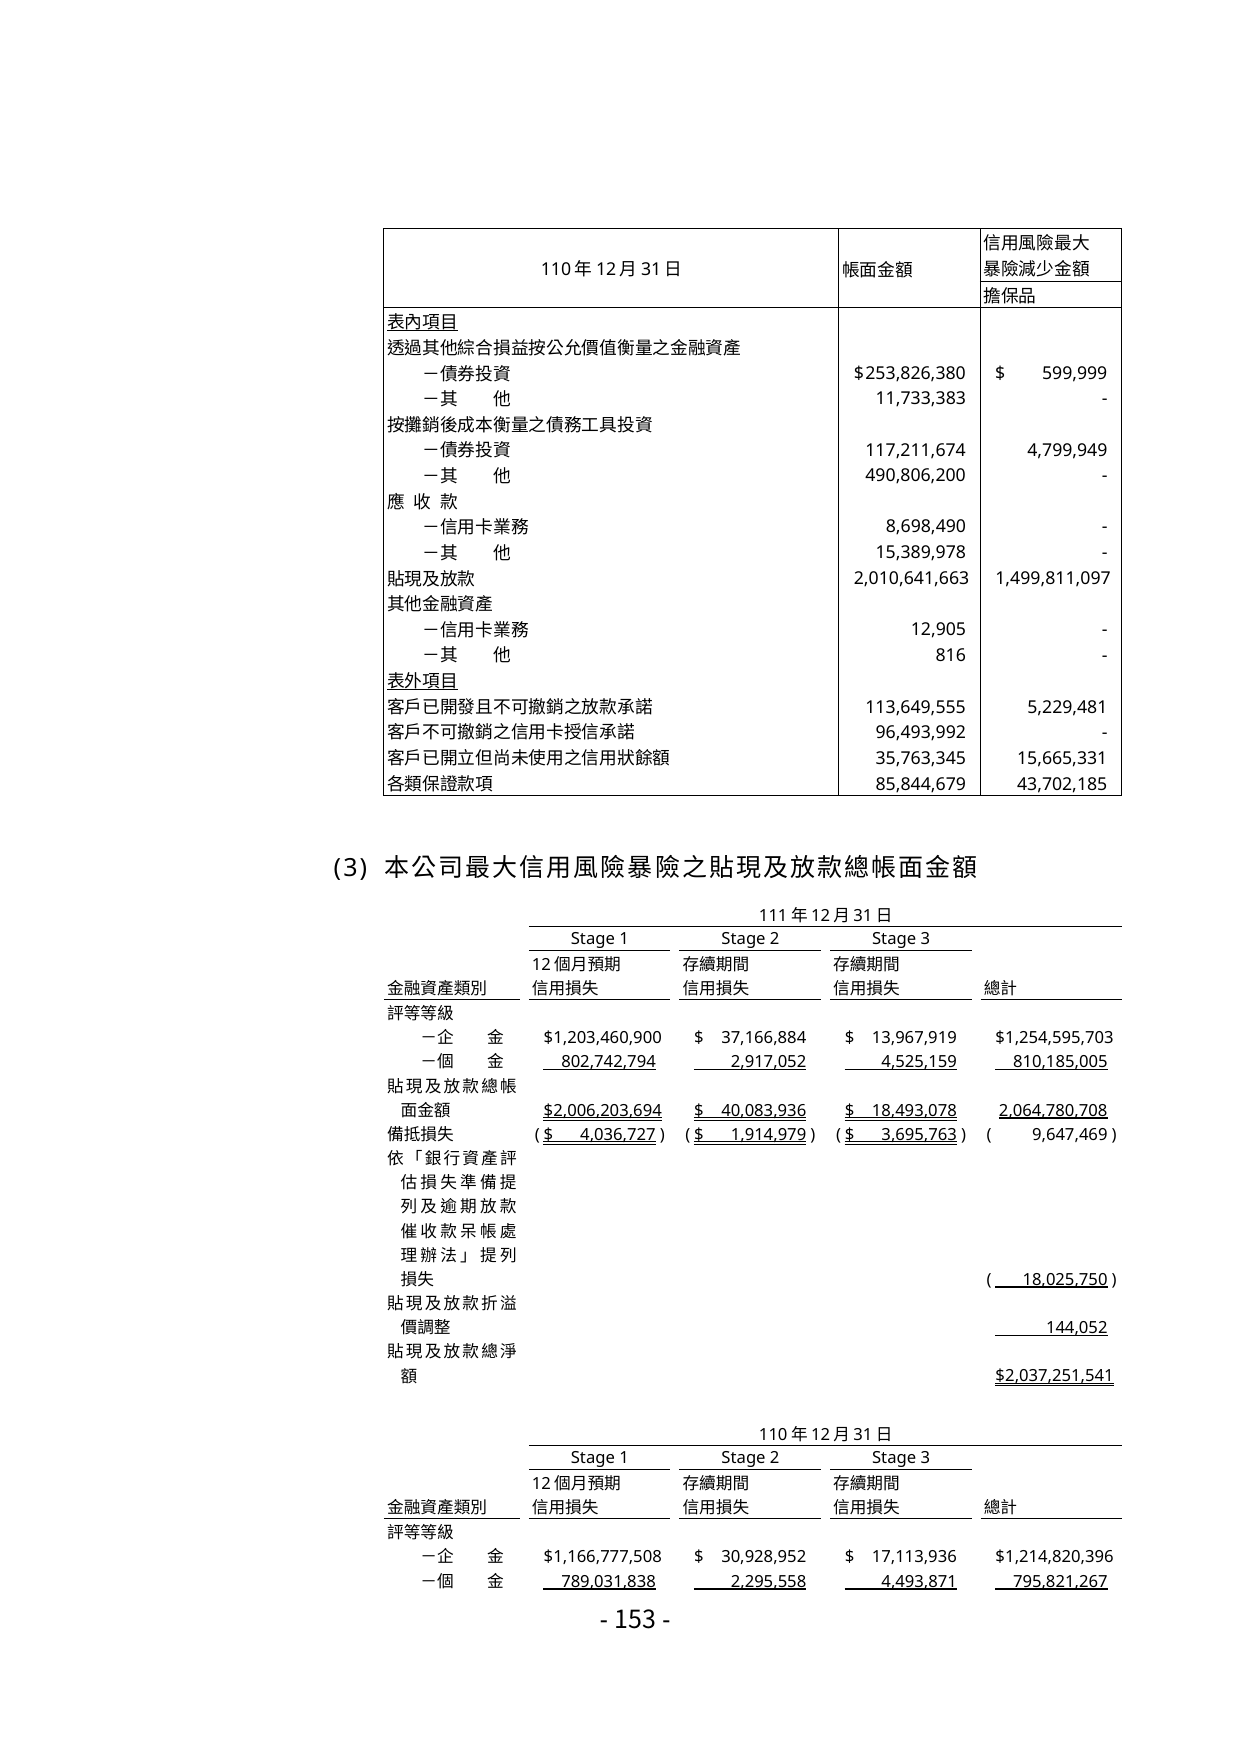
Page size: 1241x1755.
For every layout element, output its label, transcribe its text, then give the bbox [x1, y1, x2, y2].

table_cell [670, 1339, 679, 1387]
table_cell [839, 334, 980, 359]
table_cell 2,295,558 [679, 1568, 821, 1592]
table_cell －債券投資 [384, 360, 838, 385]
table_cell 客戶已開發且不可撤銷之放款承諾 [384, 693, 838, 718]
table_cell [981, 1000, 1122, 1024]
table_cell [839, 590, 980, 616]
table_cell [520, 1290, 529, 1338]
table_cell 795,821,267 [981, 1568, 1122, 1592]
table_cell - [981, 539, 1121, 564]
table_cell [670, 1024, 679, 1048]
table_cell [972, 1145, 981, 1290]
table_cell －其 他 [384, 385, 838, 411]
table_cell 96,493,992 [839, 718, 980, 744]
table_cell [839, 667, 980, 693]
table_cell －企 金 [384, 1024, 520, 1048]
table_cell [972, 1469, 981, 1518]
table_cell [821, 1469, 830, 1518]
table_cell $ 40,083,936 [679, 1073, 821, 1121]
table_cell 144,052 [981, 1290, 1122, 1338]
table_cell ( 9,647,469 ) [981, 1121, 1122, 1145]
table_cell [972, 1446, 981, 1469]
table_cell [981, 308, 1121, 334]
table_cell 816 [839, 641, 980, 667]
table_cell 表外項目 [384, 667, 838, 693]
table_cell ( 18,025,750 ) [981, 1145, 1122, 1290]
table_cell 35,763,345 [839, 744, 980, 769]
table_cell [670, 1568, 679, 1592]
table_header [384, 1421, 520, 1445]
table_cell [981, 1519, 1122, 1543]
table_cell －個 金 [384, 1568, 520, 1592]
table_cell [520, 1518, 529, 1543]
table_cell [972, 1290, 981, 1338]
table_cell [821, 950, 830, 999]
table_cell $ 1,166,777,508 [529, 1544, 670, 1568]
table_cell 4,799,949 [981, 436, 1121, 462]
table_cell 12個月預期 信用損失 [529, 1470, 670, 1518]
table_cell [972, 999, 981, 1024]
table_cell [981, 334, 1121, 359]
table_cell 5,229,481 [981, 693, 1121, 718]
table_cell [670, 950, 679, 999]
table_cell 備抵損失 [384, 1121, 520, 1145]
table_cell [981, 1446, 1122, 1469]
table_cell －其 他 [384, 462, 838, 488]
table_header 110年12月31日 [529, 1421, 1122, 1445]
table_cell －信用卡業務 [384, 616, 838, 641]
table_cell ( $ 3,695,763 ) [830, 1121, 972, 1145]
table_cell 擔保品 [981, 282, 1121, 307]
table_cell 貼現及放款總帳面金額 [384, 1073, 520, 1121]
table_cell [821, 1544, 830, 1568]
table_cell 802,742,794 [529, 1049, 670, 1073]
table_cell 金融資產類別 [384, 950, 520, 999]
table_cell [981, 590, 1121, 616]
table_cell 總計 [981, 1469, 1122, 1518]
table_cell $ 2,006,203,694 [529, 1073, 670, 1121]
table_cell [830, 1290, 972, 1338]
table_cell [839, 488, 980, 513]
table_header [384, 902, 520, 926]
table_cell 2,064,780,708 [981, 1073, 1122, 1121]
table_cell 按攤銷後成本衡量之債務工具投資 [384, 411, 838, 436]
table_header 帳面金額 [839, 229, 980, 307]
table_cell [670, 1469, 679, 1518]
table_cell $ 13,967,919 [830, 1024, 972, 1048]
table_cell [520, 999, 529, 1024]
table_cell [821, 1049, 830, 1073]
table_cell 貼現及放款 [384, 565, 838, 590]
table_cell 客戶不可撤銷之信用卡授信承諾 [384, 718, 838, 744]
table_cell $ 2,037,251,541 [981, 1339, 1122, 1387]
table_cell 應 收 款 [384, 488, 838, 513]
table_cell [972, 927, 981, 949]
table_cell [529, 1519, 670, 1543]
table_cell [830, 1000, 972, 1024]
table_cell [972, 1339, 981, 1387]
table_cell 12個月預期 信用損失 [529, 951, 670, 999]
table_cell [821, 1145, 830, 1290]
table_cell [670, 1290, 679, 1338]
table_cell [529, 1145, 670, 1290]
table_cell 15,389,978 [839, 539, 980, 564]
table_cell [670, 1073, 679, 1121]
table_cell - [981, 462, 1121, 488]
table_cell [821, 1121, 830, 1145]
table_cell [520, 1121, 529, 1145]
table_cell [670, 1145, 679, 1290]
table_cell [981, 667, 1121, 693]
table_cell $ 18,493,078 [830, 1073, 972, 1121]
table_cell 存續期間 信用損失 [679, 951, 821, 999]
table_cell 透過其他綜合損益按公允價值衡量之金融資產 [384, 334, 838, 359]
table_cell 490,806,200 [839, 462, 980, 488]
table_cell －其 他 [384, 539, 838, 564]
table_cell [384, 926, 520, 949]
table_cell Stage 2 [679, 927, 821, 949]
table_cell $ 17,113,936 [830, 1544, 972, 1568]
table_cell 存續期間 信用損失 [830, 1470, 972, 1518]
table_cell [520, 1145, 529, 1290]
table_cell [830, 1519, 972, 1543]
table_cell [529, 1000, 670, 1024]
table_cell [981, 411, 1121, 436]
table_cell －信用卡業務 [384, 513, 838, 539]
table_cell - [981, 641, 1121, 667]
table_cell 85,844,679 [839, 770, 980, 795]
table_cell - [981, 385, 1121, 411]
table_cell Stage 1 [529, 927, 670, 949]
table_cell [821, 1518, 830, 1543]
table_cell [520, 950, 529, 999]
table_cell 15,665,331 [981, 744, 1121, 769]
table_cell 11,733,383 [839, 385, 980, 411]
table_cell Stage 3 [830, 927, 972, 949]
table_cell [839, 308, 980, 334]
table_cell 評等等級 [384, 1000, 520, 1024]
table_cell [972, 1544, 981, 1568]
table_cell [520, 1568, 529, 1592]
table_cell ( $ 4,036,727 ) [529, 1121, 670, 1145]
table_cell [821, 1024, 830, 1048]
table_cell [670, 1121, 679, 1145]
table_cell 貼現及放款折溢價調整 [384, 1290, 520, 1338]
table_cell [670, 1544, 679, 1568]
table_cell [520, 1049, 529, 1073]
table_cell [520, 1073, 529, 1121]
table_cell [981, 927, 1122, 949]
table_cell 表內項目 [384, 308, 838, 334]
table_cell [821, 1290, 830, 1338]
table_cell [670, 927, 679, 949]
table_cell [839, 411, 980, 436]
table_cell [529, 1290, 670, 1338]
table_cell [679, 1145, 821, 1290]
table_cell [670, 1446, 679, 1469]
table_cell $ 30,928,952 [679, 1544, 821, 1568]
table_cell [670, 999, 679, 1024]
table_cell [384, 1445, 520, 1469]
table_cell - [981, 513, 1121, 539]
table_cell $ 1,254,595,703 [981, 1024, 1122, 1048]
table_cell 總計 [981, 950, 1122, 999]
table_cell [520, 1339, 529, 1387]
table_cell 客戶已開立但尚未使用之信用狀餘額 [384, 744, 838, 769]
table_cell [520, 1024, 529, 1048]
table_cell [821, 1339, 830, 1387]
table_cell 789,031,838 [529, 1568, 670, 1592]
table_cell [670, 1049, 679, 1073]
table_cell [981, 488, 1121, 513]
table_cell －債券投資 [384, 436, 838, 462]
table_cell 4,525,159 [830, 1049, 972, 1073]
table_cell [520, 1445, 529, 1469]
table_cell 金融資產類別 [384, 1469, 520, 1518]
table_cell [679, 1000, 821, 1024]
table_cell 12,905 [839, 616, 980, 641]
table_cell 113,649,555 [839, 693, 980, 718]
table_cell 810,185,005 [981, 1049, 1122, 1073]
table_cell $ 1,214,820,396 [981, 1544, 1122, 1568]
table_cell [679, 1290, 821, 1338]
table_cell - [981, 718, 1121, 744]
table_cell 評等等級 [384, 1519, 520, 1543]
table_cell －個 金 [384, 1049, 520, 1073]
table_cell 1,499,811,097 [981, 565, 1121, 590]
table_header 110年12月31日 [384, 229, 838, 307]
table_header 111年12月31日 [529, 902, 1122, 926]
table_cell ( $ 1,914,979 ) [679, 1121, 821, 1145]
table_cell [821, 927, 830, 949]
table_cell [529, 1339, 670, 1387]
table_cell 存續期間 信用損失 [830, 951, 972, 999]
table_header [520, 1421, 529, 1445]
table_cell [821, 1568, 830, 1592]
table_cell [821, 1446, 830, 1469]
table_cell $ 253,826,380 [839, 360, 980, 385]
table_cell [830, 1145, 972, 1290]
text (3) 本公司最大信用風險暴險之貼現及放款總帳面金額 [325, 847, 1122, 883]
table_cell 其他金融資產 [384, 590, 838, 616]
table_cell [821, 999, 830, 1024]
table_cell 4,493,871 [830, 1568, 972, 1592]
table_cell [679, 1519, 821, 1543]
table_cell 117,211,674 [839, 436, 980, 462]
table_cell [972, 1121, 981, 1145]
table_cell $ 599,999 [981, 360, 1121, 385]
table_cell $ 37,166,884 [679, 1024, 821, 1048]
table_cell 存續期間 信用損失 [679, 1470, 821, 1518]
table_cell $ 1,203,460,900 [529, 1024, 670, 1048]
table_cell Stage 1 [529, 1446, 670, 1469]
table_cell [679, 1339, 821, 1387]
table_cell 2,917,052 [679, 1049, 821, 1073]
table_cell [821, 1073, 830, 1121]
table_cell [972, 1073, 981, 1121]
table_cell －其 他 [384, 641, 838, 667]
table_cell [972, 1568, 981, 1592]
table_cell [972, 950, 981, 999]
table_cell [830, 1339, 972, 1387]
table_cell [972, 1024, 981, 1048]
table_cell [520, 1469, 529, 1518]
table_header [520, 902, 529, 926]
table_cell [670, 1518, 679, 1543]
table_cell 貼現及放款總淨額 [384, 1339, 520, 1387]
table_cell [972, 1518, 981, 1543]
table_cell [520, 926, 529, 949]
table_cell －企 金 [384, 1544, 520, 1568]
table_cell 依「銀行資產評估損失準備提列及逾期放款催收款呆帳處理辦法」提列損失 [384, 1145, 520, 1290]
table_cell 43,702,185 [981, 770, 1121, 795]
table_header 信用風險最大 暴險減少金額 [981, 229, 1121, 281]
table_cell Stage 3 [830, 1446, 972, 1469]
table_cell 8,698,490 [839, 513, 980, 539]
table_cell [972, 1049, 981, 1073]
table_cell 2,010,641,663 [839, 565, 980, 590]
table_cell [520, 1544, 529, 1568]
table_cell - [981, 616, 1121, 641]
table_cell 各類保證款項 [384, 770, 838, 795]
table_cell Stage 2 [679, 1446, 821, 1469]
